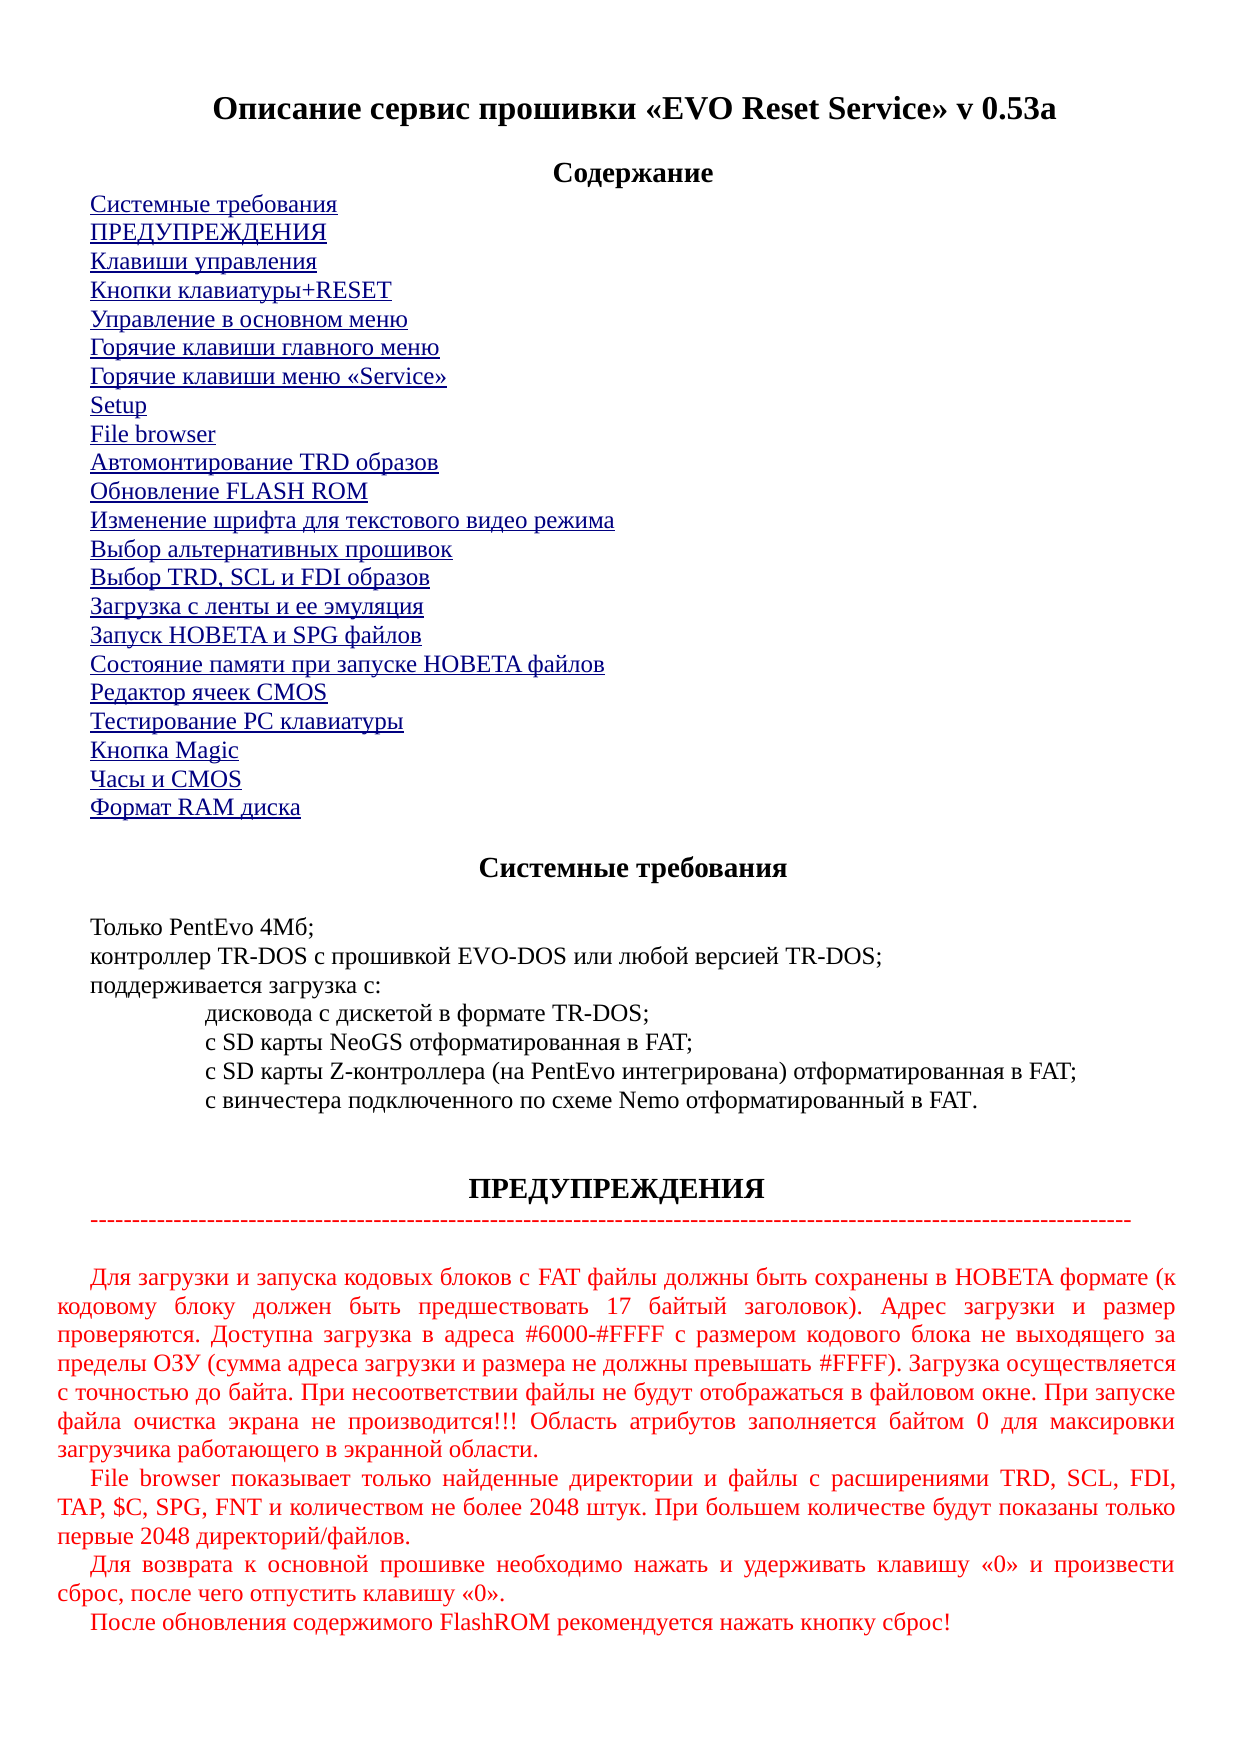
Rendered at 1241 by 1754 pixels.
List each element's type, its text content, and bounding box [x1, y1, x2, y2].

text с винчестера подключенного по схеме Nemo отформатированный в FAT. [57, 1085, 1176, 1113]
text File browser [57, 419, 1176, 447]
text Выбор TRD, SCL и FDI образов [57, 562, 1176, 591]
text контроллер TR-DOS с прошивкой EVO-DOS или любой версией TR-DOS; [57, 941, 1176, 970]
text Системные требования [57, 850, 1176, 883]
text Обновление FLASH ROM [57, 476, 1176, 505]
text Описание сервис прошивки «EVO Reset Service» v 0.53а [57, 88, 1176, 126]
text ПРЕДУПРЕЖДЕНИЯ [57, 1171, 1176, 1204]
text с SD карты Z-контроллера (на PentEvo интегрирована) отформатированная в FAT; [57, 1056, 1176, 1085]
text Клавиши управления [57, 246, 1176, 275]
text Редактор ячеек CMOS [57, 677, 1176, 706]
text Загрузка с ленты и ее эмуляция [57, 591, 1176, 620]
text File browser показывает только найденные директории и файлы c расширениями TRD, SCL, FDI, TAP, $C, SPG, FNT и количеством не более 2048 штук. При большем количестве будут показаны только первые 2048 директорий/файлов. [57, 1463, 1176, 1549]
text c SD карты NeoGS отформатированная в FAT; [57, 1027, 1176, 1056]
text Горячие клавиши главного меню [57, 332, 1176, 361]
text Только PentEvo 4Мб; [57, 912, 1176, 941]
text Системные требования [57, 189, 1176, 217]
text Формат RAM диска [57, 792, 1176, 821]
text поддерживается загрузка с: [57, 970, 1176, 998]
text ПРЕДУПРЕЖДЕНИЯ [57, 217, 1176, 246]
text Setup [57, 390, 1176, 419]
text Автомонтирование TRD образов [57, 447, 1176, 476]
text Часы и CMOS [57, 764, 1176, 792]
text Кнопки клавиатуры+RESET [57, 275, 1176, 304]
text ----------------------------------------------------------------------------------------------------------------------------- [57, 1204, 1176, 1233]
text Управление в основном меню [57, 304, 1176, 332]
text дисковода с дискетой в формате TR-DOS; [57, 998, 1176, 1027]
text После обновления содержимого FlashROM рекомендуется нажать кнопку сброс! [57, 1607, 1176, 1636]
text Запуск HOBETA и SPG файлов [57, 620, 1176, 649]
text Содержание [57, 155, 1176, 189]
text Горячие клавиши меню «Service» [57, 361, 1176, 390]
text Состояние памяти при запуске HOBETA файлов [57, 649, 1176, 677]
text Для загрузки и запуска кодовых блоков с FAT файлы должны быть сохранены в HOBETA формате (к кодовому блоку должен быть предшествовать 17 байтый заголовок). Адрес загрузки и размер проверяются. Доступна загрузка в адреса #6000-#FFFF с размером кодового блока не выходящего за пределы ОЗУ (сумма адреса загрузки и размера не должны превышать #FFFF). Загрузка осуществляется с точностью до байта. При несоответствии файлы не будут отображаться в файловом окне. При запуске файла очистка экрана не производится!!! Область атрибутов заполняется байтом 0 для максировки загрузчика работающего в экранной области. [57, 1262, 1176, 1463]
text Изменение шрифта для текстового видео режима [57, 505, 1176, 534]
text Кнопка Magic [57, 735, 1176, 764]
text Для возврата к основной прошивке необходимо нажать и удерживать клавишу «0» и произвести сброс, после чего отпустить клавишу «0». [57, 1549, 1176, 1607]
text Тестирование PC клавиатуры [57, 706, 1176, 735]
text Выбор альтернативных прошивок [57, 534, 1176, 562]
